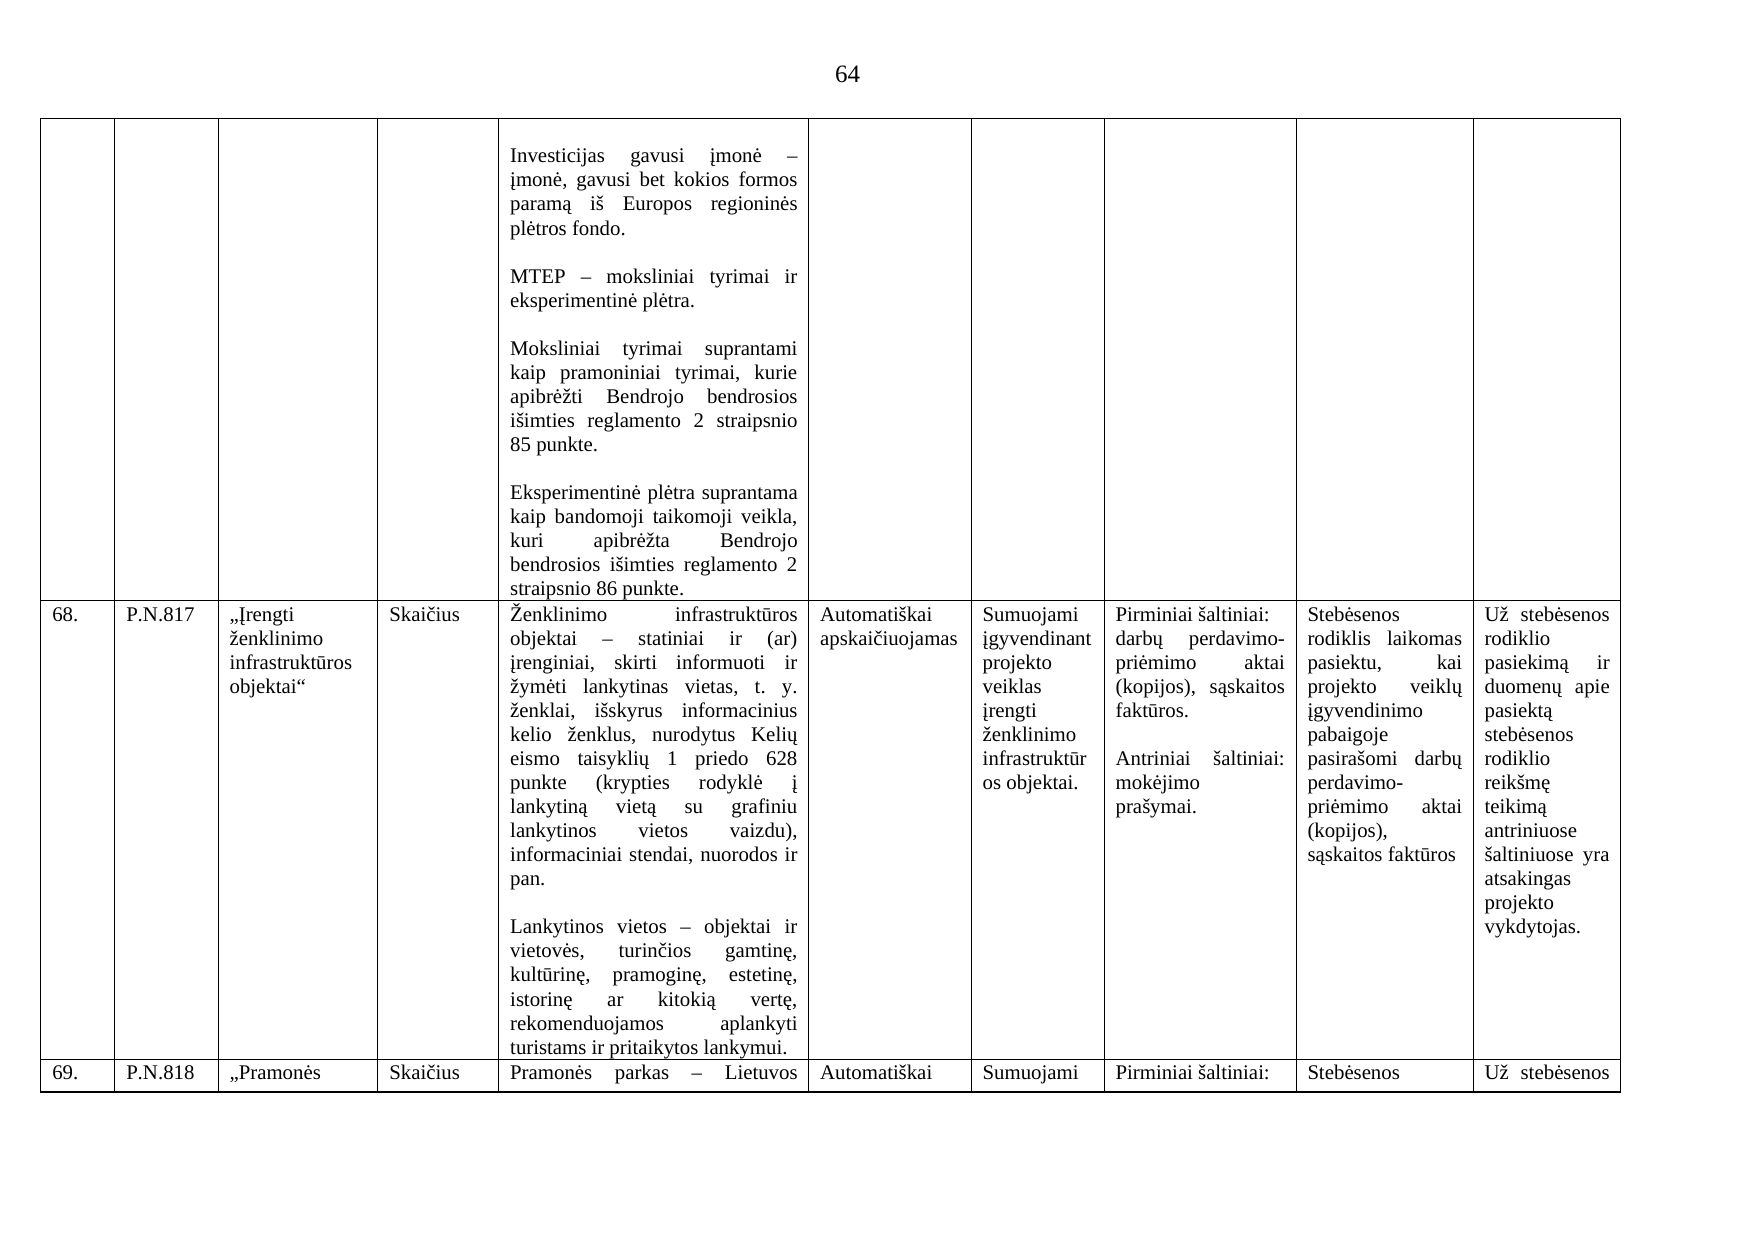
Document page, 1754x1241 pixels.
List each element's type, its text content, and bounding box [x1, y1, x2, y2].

table_cell [809, 119, 971, 600]
table_cell [1297, 119, 1473, 600]
table_cell Sumuojami įgyvendinant projekto veiklas įrengti ženklinimo infrastruktūros objektai. [972, 601, 1104, 1059]
table_cell 68. [41, 601, 114, 1059]
table_cell Automatiškai apskaičiuojamas [809, 601, 971, 1059]
table_cell P.N.818 [115, 1060, 218, 1091]
table_cell Už stebėsenos [1474, 1060, 1620, 1091]
table_cell [1105, 119, 1296, 600]
table_cell P.N.817 [115, 601, 218, 1059]
table_cell Pramonės parkas – Lietuvos [499, 1060, 808, 1091]
table_cell Ženklinimo infrastruktūros objektai – statiniai ir (ar) įrenginiai, skirti informuoti ir žymėti lankytinas vietas, t. y. ženklai, išskyrus informacinius kelio ženklus, nurodytus Kelių eismo taisyklių 1 priedo 628 punkte (krypties rodyklė į lankytiną vietą su grafiniu lankytinos vietos vaizdu), informaciniai stendai, nuorodos ir pan. Lankytinos vietos – objektai ir vietovės, turinčios gamtinę, kultūrinę, pramoginę, estetinę, istorinę ar kitokią vertę, rekomenduojamos aplankyti turistams ir pritaikytos lankymui. [499, 601, 808, 1059]
table_cell Už stebėsenos rodiklio pasiekimą ir duomenų apie pasiektą stebėsenos rodiklio reikšmę teikimą antriniuose šaltiniuose yra atsakingas projekto vykdytojas. [1474, 601, 1620, 1059]
table_cell [378, 119, 498, 600]
table_cell Investicijas gavusi įmonė – įmonė, gavusi bet kokios formos paramą iš Europos regioninės plėtros fondo. MTEP – moksliniai tyrimai ir eksperimentinė plėtra. Moksliniai tyrimai suprantami kaip pramoniniai tyrimai, kurie apibrėžti Bendrojo bendrosios išimties reglamento 2 straipsnio 85 punkte. Eksperimentinė plėtra suprantama kaip bandomoji taikomoji veikla, kuri apibrėžta Bendrojo bendrosios išimties reglamento 2 straipsnio 86 punkte. [499, 119, 808, 600]
table_cell Stebėsenos rodiklis laikomas pasiektu, kai projekto veiklų įgyvendinimo pabaigoje pasirašomi darbų perdavimo-priėmimo aktai (kopijos), sąskaitos faktūros [1297, 601, 1473, 1059]
table_cell [972, 119, 1104, 600]
table_cell Skaičius [378, 601, 498, 1059]
table_cell [219, 119, 377, 600]
table_cell [1474, 119, 1620, 600]
table_cell Sumuojami [972, 1060, 1104, 1091]
table_cell [41, 119, 114, 600]
table_cell „Įrengti ženklinimo infrastruktūros objektai“ [219, 601, 377, 1059]
table_cell Skaičius [378, 1060, 498, 1091]
table_cell Automatiškai [809, 1060, 971, 1091]
table_cell „Pramonės [219, 1060, 377, 1091]
table_cell Stebėsenos [1297, 1060, 1473, 1091]
table_cell 69. [41, 1060, 114, 1091]
table_cell Pirminiai šaltiniai: [1105, 1060, 1296, 1091]
table_cell [115, 119, 218, 600]
table_cell Pirminiai šaltiniai: darbų perdavimo-priėmimo aktai (kopijos), sąskaitos faktūros. Antriniai šaltiniai: mokėjimo prašymai. [1105, 601, 1296, 1059]
